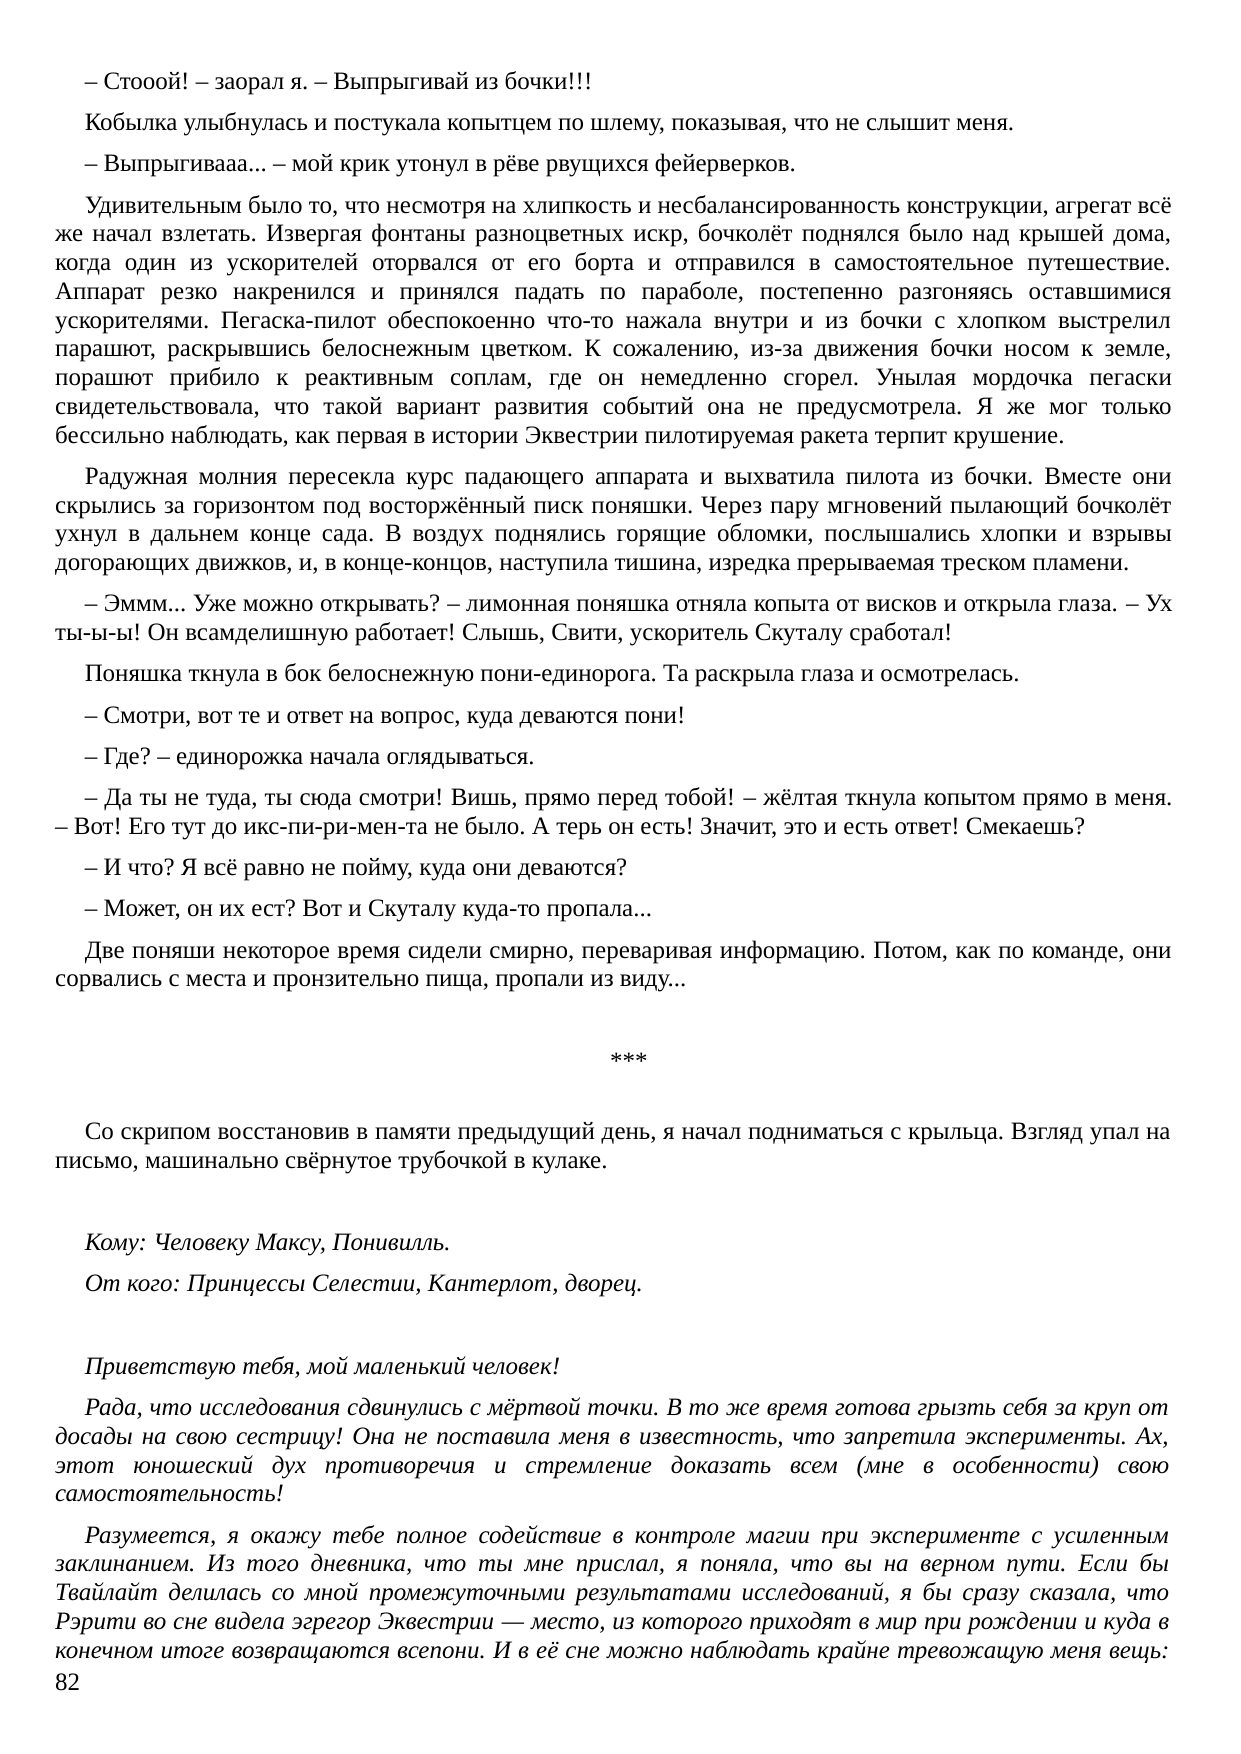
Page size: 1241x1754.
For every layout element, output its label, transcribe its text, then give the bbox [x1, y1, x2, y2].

text – Да ты не туда, ты сюда смотри! Вишь, прямо перед тобой! – жёлтая ткнула копытом прямо в меня. – Вот! Его тут до икс-пи-ри-мен-та не было. А терь он есть! Значит, это и есть ответ! Смекаешь? [55, 782, 1173, 840]
text Удивительным было то, что несмотря на хлипкость и несбалансированность конструкции, агрегат всё же начал взлетать. Извергая фонтаны разноцветных искр, бочколёт поднялся было над крышей дома, когда один из ускорителей оторвался от его борта и отправился в самостоятельное путешествие. Аппарат резко накренился и принялся падать по параболе, постепенно разгоняясь оставшимися ускорителями. Пегаска-пилот обеспокоенно что-то нажала внутри и из бочки с хлопком выстрелил парашют, раскрывшись белоснежным цветком. К сожалению, из-за движения бочки носом к земле, порашют прибило к реактивным соплам, где он немедленно сгорел. Унылая мордочка пегаски свидетельствовала, что такой вариант развития событий она не предусмотрела. Я же мог только бессильно наблюдать, как первая в истории Эквестрии пилотируемая ракета терпит крушение. [55, 190, 1173, 448]
text Поняшка ткнула в бок белоснежную пони-единорога. Та раскрыла глаза и осмотрелась. [55, 658, 1173, 687]
text Кому: Человеку Максу, Понивилль. [55, 1227, 1173, 1256]
text Приветствую тебя, мой маленький человек! [55, 1351, 1173, 1380]
text – И что? Я всё равно не пойму, куда они деваются? [55, 852, 1173, 881]
text *** [55, 1046, 1173, 1103]
text – Смотри, вот те и ответ на вопрос, куда деваются пони! [55, 700, 1173, 728]
text – Эммм... Уже можно открывать? – лимонная поняшка отняла копыта от висков и открыла глаза. – Ух ты-ы-ы! Он всамделишную работает! Слышь, Свити, ускоритель Скуталу сработал! [55, 588, 1173, 646]
text – Может, он их ест? Вот и Скуталу куда-то пропала... [55, 893, 1173, 922]
text – Где? – единорожка начала оглядываться. [55, 741, 1173, 770]
text Радужная молния пересекла курс падающего аппарата и выхватила пилота из бочки. Вместе они скрылись за горизонтом под восторжённый писк поняшки. Через пару мгновений пылающий бочколёт ухнул в дальнем конце сада. В воздух поднялись горящие обломки, послышались хлопки и взрывы догорающих движков, и, в конце-концов, наступила тишина, изредка прерываемая треском пламени. [55, 461, 1173, 576]
text Кобылка улыбнулась и постукала копытцем по шлему, показывая, что не слышит меня. [55, 107, 1173, 136]
text – Стооой! – заорал я. – Выпрыгивай из бочки!!! [55, 66, 1173, 95]
text Разумеется, я окажу тебе полное содействие в контроле магии при эксперименте с усиленным заклинанием. Из того дневника, что ты мне прислал, я поняла, что вы на верном пути. Если бы Твайлайт делилась со мной промежуточными результатами исследований, я бы сразу сказала, что Рэрити во сне видела эгрегор Эквестрии — место, из которого приходят в мир при рождении и куда в конечном итоге возвращаются всепони. И в её сне можно наблюдать крайне тревожащую меня вещь: [55, 1520, 1173, 1663]
text Со скрипом восстановив в памяти предыдущий день, я начал подниматься с крыльца. Взгляд упал на письмо, машинально свёрнутое трубочкой в кулаке. [55, 1116, 1173, 1173]
text – Выпрыгивааа... – мой крик утонул в рёве рвущихся фейерверков. [55, 148, 1173, 177]
text Рада, что исследования сдвинулись с мёртвой точки. В то же время готова грызть себя за круп от досады на свою сестрицу! Она не поставила меня в известность, что запретила эксперименты. Ах, этот юношеский дух противоречия и стремление доказать всем (мне в особенности) свою самостоятельность! [55, 1392, 1173, 1507]
text От кого: Принцессы Селестии, Кантерлот, дворец. [55, 1268, 1173, 1297]
text Две поняши некоторое время сидели смирно, переваривая информацию. Потом, как по команде, они сорвались с места и пронзительно пища, пропали из виду... [55, 935, 1173, 992]
